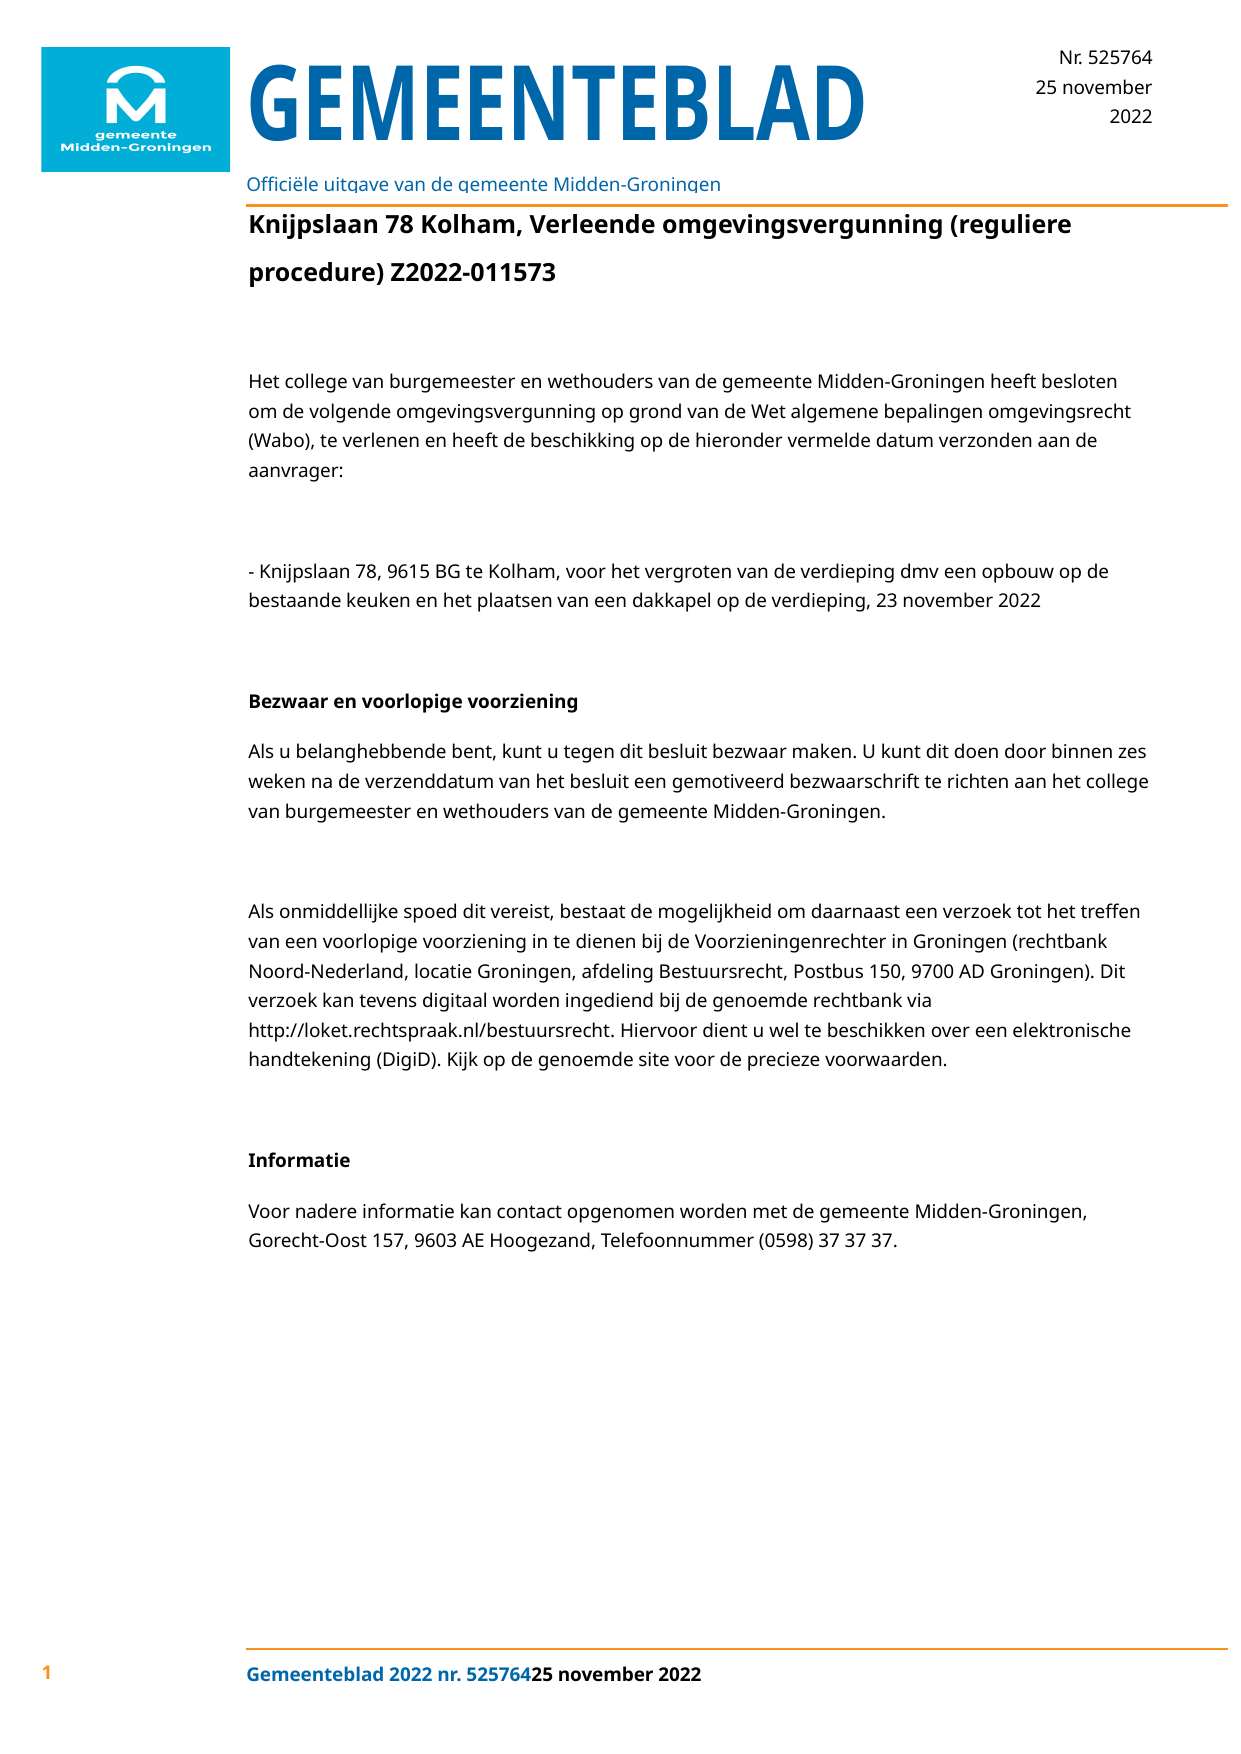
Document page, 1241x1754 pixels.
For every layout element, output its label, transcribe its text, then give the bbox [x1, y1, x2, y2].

text Het college van burgemeester en wethouders van de gemeente Midden-Groningen heeft besloten om de volgende omgevingsvergunning op grond van de Wet algemene bepalingen omgevingsrecht (Wabo), te verlenen en heeft de beschikking op de hieronder vermelde datum verzonden aan de aanvrager: [248, 368, 1152, 483]
picture [108, 66, 164, 82]
text Voor nadere informatie kan contact opgenomen worden met de gemeente Midden-Groningen, Gorecht-Oost 157, 9603 AE Hoogezand, Telefoonnummer (0598) 37 37 37. [248, 1198, 1152, 1253]
text - Knijpslaan 78, 9615 BG te Kolham, voor het vergroten van de verdieping dmv een opbouw op de bestaande keuken en het plaatsen van een dakkapel op de verdieping, 23 november 2022 [248, 558, 1152, 613]
text Knijpslaan 78 Kolham, Verleende omgevingsvergunning (reguliere procedure) Z2022-011573 [248, 207, 1152, 288]
text Als u belanghebbende bent, kunt u tegen dit besluit bezwaar maken. U kunt dit doen door binnen zes weken na de verzenddatum van het besluit een gemotiveerd bezwaarschrift te richten aan het college van burgemeester en wethouders van de gemeente Midden-Groningen. [248, 739, 1152, 824]
picture [107, 89, 165, 122]
text Bezwaar en voorlopige voorziening [248, 688, 1152, 714]
picture [184, 146, 190, 153]
text Als onmiddellijke spoed dit vereist, bestaat de mogelijkheid om daarnaast een verzoek tot het treffen van een voorlopige voorziening in te dienen bij de Voorzieningenrechter in Groningen (rechtbank Noord-Nederland, locatie Groningen, afdeling Bestuursrecht, Postbus 150, 9700 AD Groningen). Dit verzoek kan tevens digitaal worden ingediend bij de genoemde rechtbank via http://loket.rechtspraak.nl/bestuursrecht. Hiervoor dient u wel te beschikken over een elektronische handtekening (DigiD). Kijk op de genoemde site voor de precieze voorwaarden. [248, 899, 1152, 1072]
text Informatie [248, 1147, 1152, 1173]
